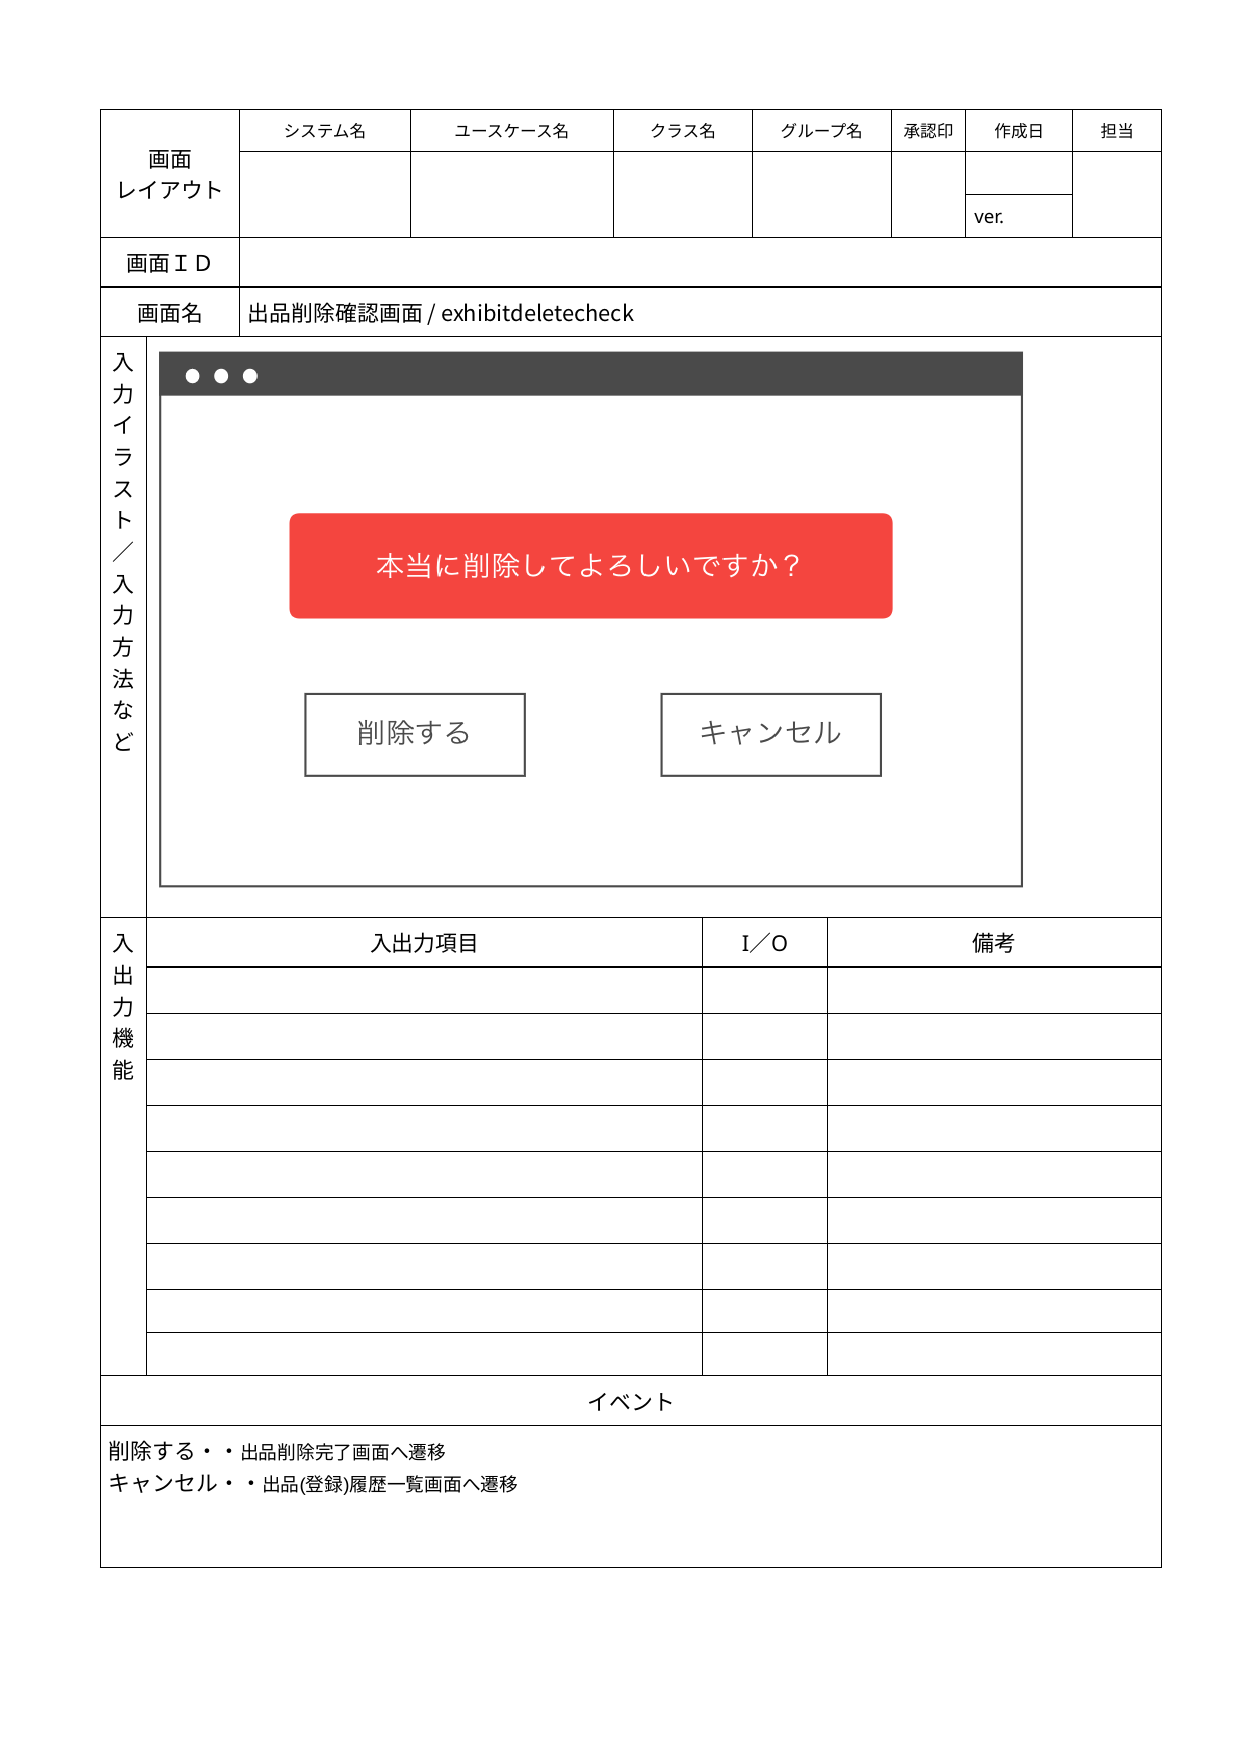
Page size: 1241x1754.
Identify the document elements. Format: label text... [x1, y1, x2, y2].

table_cell 画面名 [101, 288, 239, 336]
table_cell 入力イラスト／入力方法など [101, 337, 146, 917]
table_cell [966, 152, 1072, 194]
table_cell [147, 968, 702, 1012]
table_cell [703, 1106, 827, 1151]
table_cell [147, 337, 1161, 917]
table_cell [147, 1244, 702, 1289]
table_cell [703, 1244, 827, 1289]
table_cell [147, 1060, 702, 1105]
table_cell [828, 1106, 1161, 1151]
table_header 承認印 [892, 110, 965, 151]
table_header 作成日 [966, 110, 1072, 151]
table_cell [892, 152, 965, 237]
table_cell [828, 1060, 1161, 1105]
table_cell [411, 152, 613, 237]
table_cell [147, 1014, 702, 1059]
table_cell 入出力機能 [101, 918, 146, 1375]
table_cell [703, 968, 827, 1012]
table_cell [147, 1333, 702, 1375]
table_cell 削除する・・出品削除完了画面へ遷移 キャンセル・・出品(登録)履歴一覧画面へ遷移 [101, 1426, 1161, 1567]
table_cell 備考 [828, 918, 1161, 966]
table_cell I／O [703, 918, 827, 966]
table_header グループ名 [753, 110, 891, 151]
table_cell ver. [966, 195, 1072, 237]
table_cell [703, 1333, 827, 1375]
table_cell [828, 968, 1161, 1012]
table_cell [703, 1060, 827, 1105]
table_cell [147, 1290, 702, 1332]
table_header クラス名 [614, 110, 752, 151]
table_cell [147, 1152, 702, 1197]
table_cell 入出力項目 [147, 918, 702, 966]
table_cell [828, 1014, 1161, 1059]
table_cell [147, 1106, 702, 1151]
table_cell [703, 1290, 827, 1332]
picture [155, 345, 1034, 900]
table_cell [703, 1152, 827, 1197]
table_header 画面 レイアウト [101, 110, 239, 237]
table_cell [828, 1333, 1161, 1375]
table_cell [1073, 152, 1161, 237]
table_cell [703, 1014, 827, 1059]
table_cell [240, 152, 410, 237]
table_header 担当 [1073, 110, 1161, 151]
table_cell 出品削除確認画面 / exhibitdeletecheck [240, 288, 1161, 336]
table_cell [753, 152, 891, 237]
table_cell イベント [101, 1376, 1161, 1424]
table_cell 画面ＩＤ [101, 238, 239, 286]
table_cell [614, 152, 752, 237]
table_cell [147, 1198, 702, 1243]
table_cell [828, 1152, 1161, 1197]
table_cell [828, 1244, 1161, 1289]
table_header ユースケース名 [411, 110, 613, 151]
table_header システム名 [240, 110, 410, 151]
table_cell [703, 1198, 827, 1243]
table_cell [828, 1290, 1161, 1332]
table_cell [240, 238, 1161, 286]
table_cell [828, 1198, 1161, 1243]
